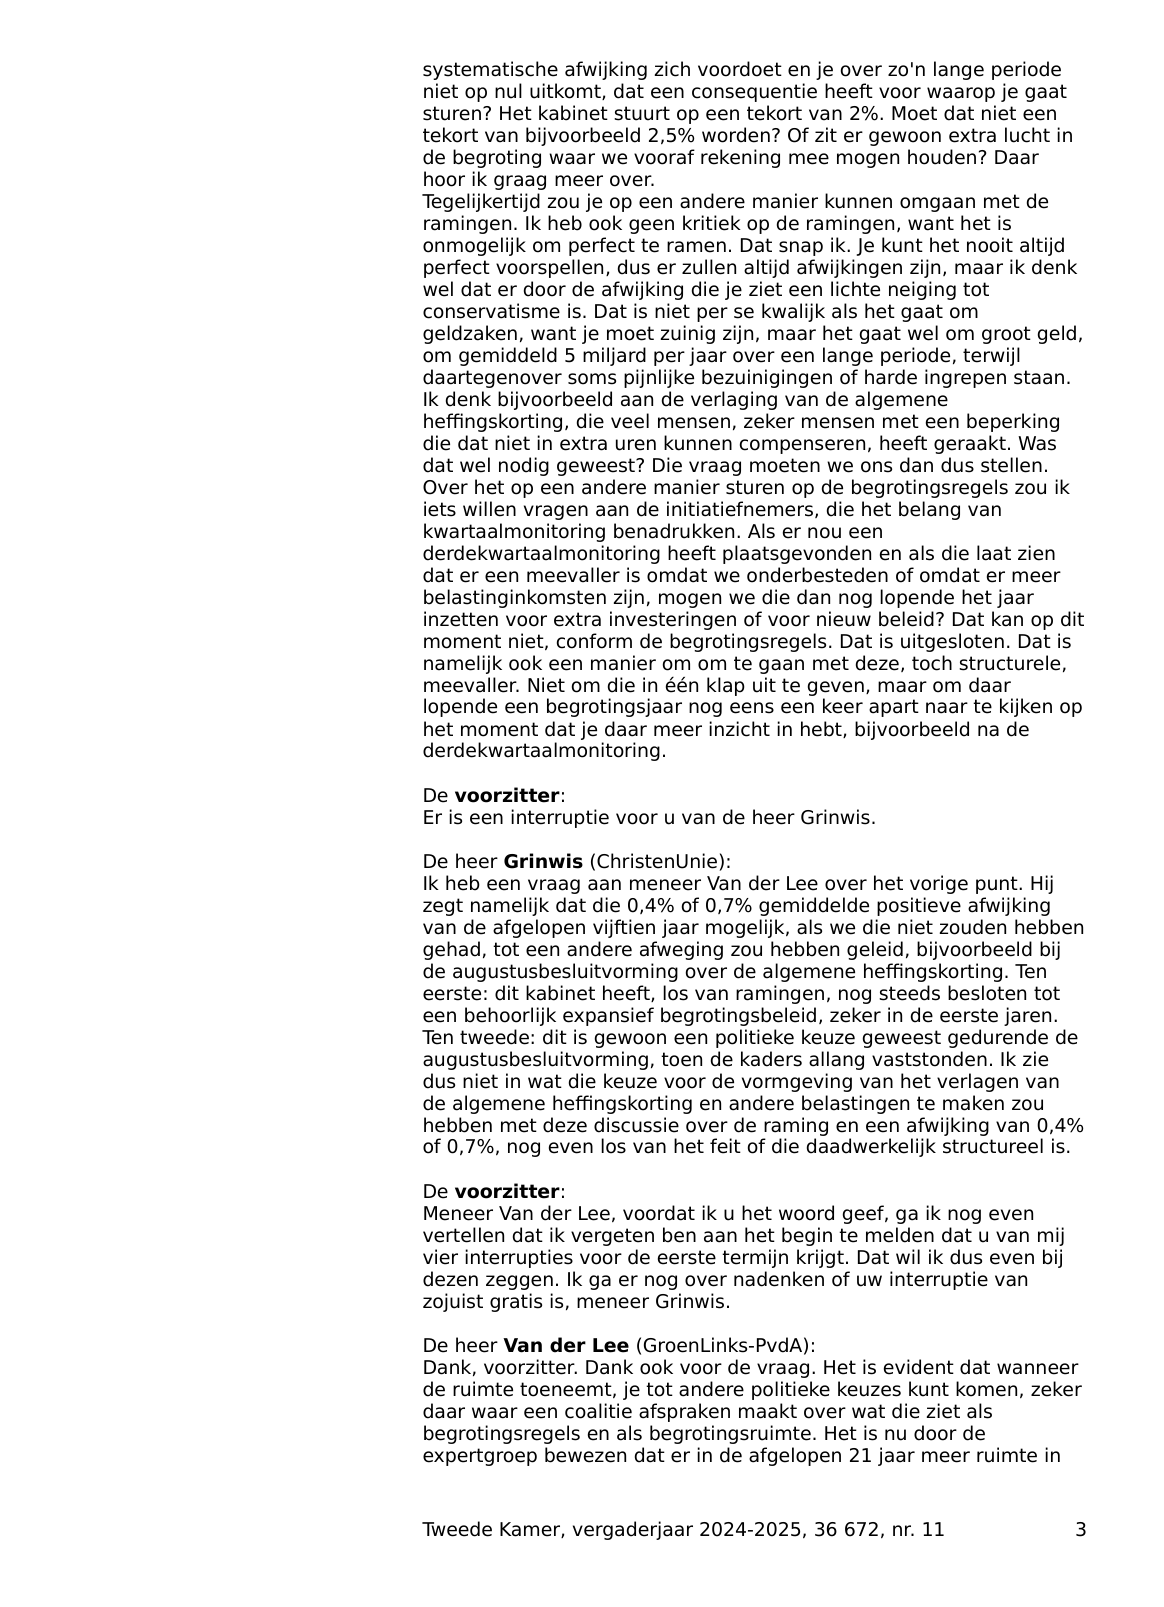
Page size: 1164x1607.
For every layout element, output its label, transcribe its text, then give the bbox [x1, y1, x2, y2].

text De heer Van der Lee (GroenLinks-PvdA): [422, 1335, 1087, 1357]
text De voorzitter: [422, 1181, 1087, 1203]
text Er is een interruptie voor u van de heer Grinwis. [422, 807, 1087, 828]
text Over het op een andere manier sturen op de begrotingsregels zou ik iets willen vragen aan de initiatiefnemers, die het belang van kwartaalmonitoring benadrukken. Als er nou een derdekwartaalmonitoring heeft plaatsgevonden en als die laat zien dat er een meevaller is omdat we onderbesteden of omdat er meer belastinginkomsten zijn, mogen we die dan nog lopende het jaar inzetten voor extra investeringen of voor nieuw beleid? Dat kan op dit moment niet, conform de begrotingsregels. Dat is uitgesloten. Dat is namelijk ook een manier om om te gaan met deze, toch structurele, meevaller. Niet om die in één klap uit te geven, maar om daar lopende een begrotingsjaar nog eens een keer apart naar te kijken op het moment dat je daar meer inzicht in hebt, bijvoorbeeld na de derdekwartaalmonitoring. [422, 477, 1087, 762]
text De voorzitter: [422, 784, 1087, 807]
text De heer Grinwis (ChristenUnie): [422, 851, 1087, 873]
text Ik heb een vraag aan meneer Van der Lee over het vorige punt. Hij zegt namelijk dat die 0,4% of 0,7% gemiddelde positieve afwijking van de afgelopen vijftien jaar mogelijk, als we die niet zouden hebben gehad, tot een andere afweging zou hebben geleid, bijvoorbeeld bij de augustusbesluitvorming over de algemene heffingskorting. Ten eerste: dit kabinet heeft, los van ramingen, nog steeds besloten tot een behoorlijk expansief begrotingsbeleid, zeker in de eerste jaren. Ten tweede: dit is gewoon een politieke keuze geweest gedurende de augustusbesluitvorming, toen de kaders allang vaststonden. Ik zie dus niet in wat die keuze voor de vormgeving van het verlagen van de algemene heffingskorting en andere belastingen te maken zou hebben met deze discussie over de raming en een afwijking van 0,4% of 0,7%, nog even los van het feit of die daadwerkelijk structureel is. [422, 873, 1087, 1158]
text Dank, voorzitter. Dank ook voor de vraag. Het is evident dat wanneer de ruimte toeneemt, je tot andere politieke keuzes kunt komen, zeker daar waar een coalitie afspraken maakt over wat die ziet als begrotingsregels en als begrotingsruimte. Het is nu door de expertgroep bewezen dat er in de afgelopen 21 jaar meer ruimte in [422, 1357, 1087, 1467]
text Tegelijkertijd zou je op een andere manier kunnen omgaan met de ramingen. Ik heb ook geen kritiek op de ramingen, want het is onmogelijk om perfect te ramen. Dat snap ik. Je kunt het nooit altijd perfect voorspellen, dus er zullen altijd afwijkingen zijn, maar ik denk wel dat er door de afwijking die je ziet een lichte neiging tot conservatisme is. Dat is niet per se kwalijk als het gaat om geldzaken, want je moet zuinig zijn, maar het gaat wel om groot geld, om gemiddeld 5 miljard per jaar over een lange periode, terwijl daartegenover soms pijnlijke bezuinigingen of harde ingrepen staan. Ik denk bijvoorbeeld aan de verlaging van de algemene heffingskorting, die veel mensen, zeker mensen met een beperking die dat niet in extra uren kunnen compenseren, heeft geraakt. Was dat wel nodig geweest? Die vraag moeten we ons dan dus stellen. [422, 191, 1087, 477]
text systematische afwijking zich voordoet en je over zo'n lange periode niet op nul uitkomt, dat een consequentie heeft voor waarop je gaat sturen? Het kabinet stuurt op een tekort van 2%. Moet dat niet een tekort van bijvoorbeeld 2,5% worden? Of zit er gewoon extra lucht in de begroting waar we vooraf rekening mee mogen houden? Daar hoor ik graag meer over. [422, 59, 1087, 191]
text Meneer Van der Lee, voordat ik u het woord geef, ga ik nog even vertellen dat ik vergeten ben aan het begin te melden dat u van mij vier interrupties voor de eerste termijn krijgt. Dat wil ik dus even bij dezen zeggen. Ik ga er nog over nadenken of uw interruptie van zojuist gratis is, meneer Grinwis. [422, 1203, 1087, 1312]
